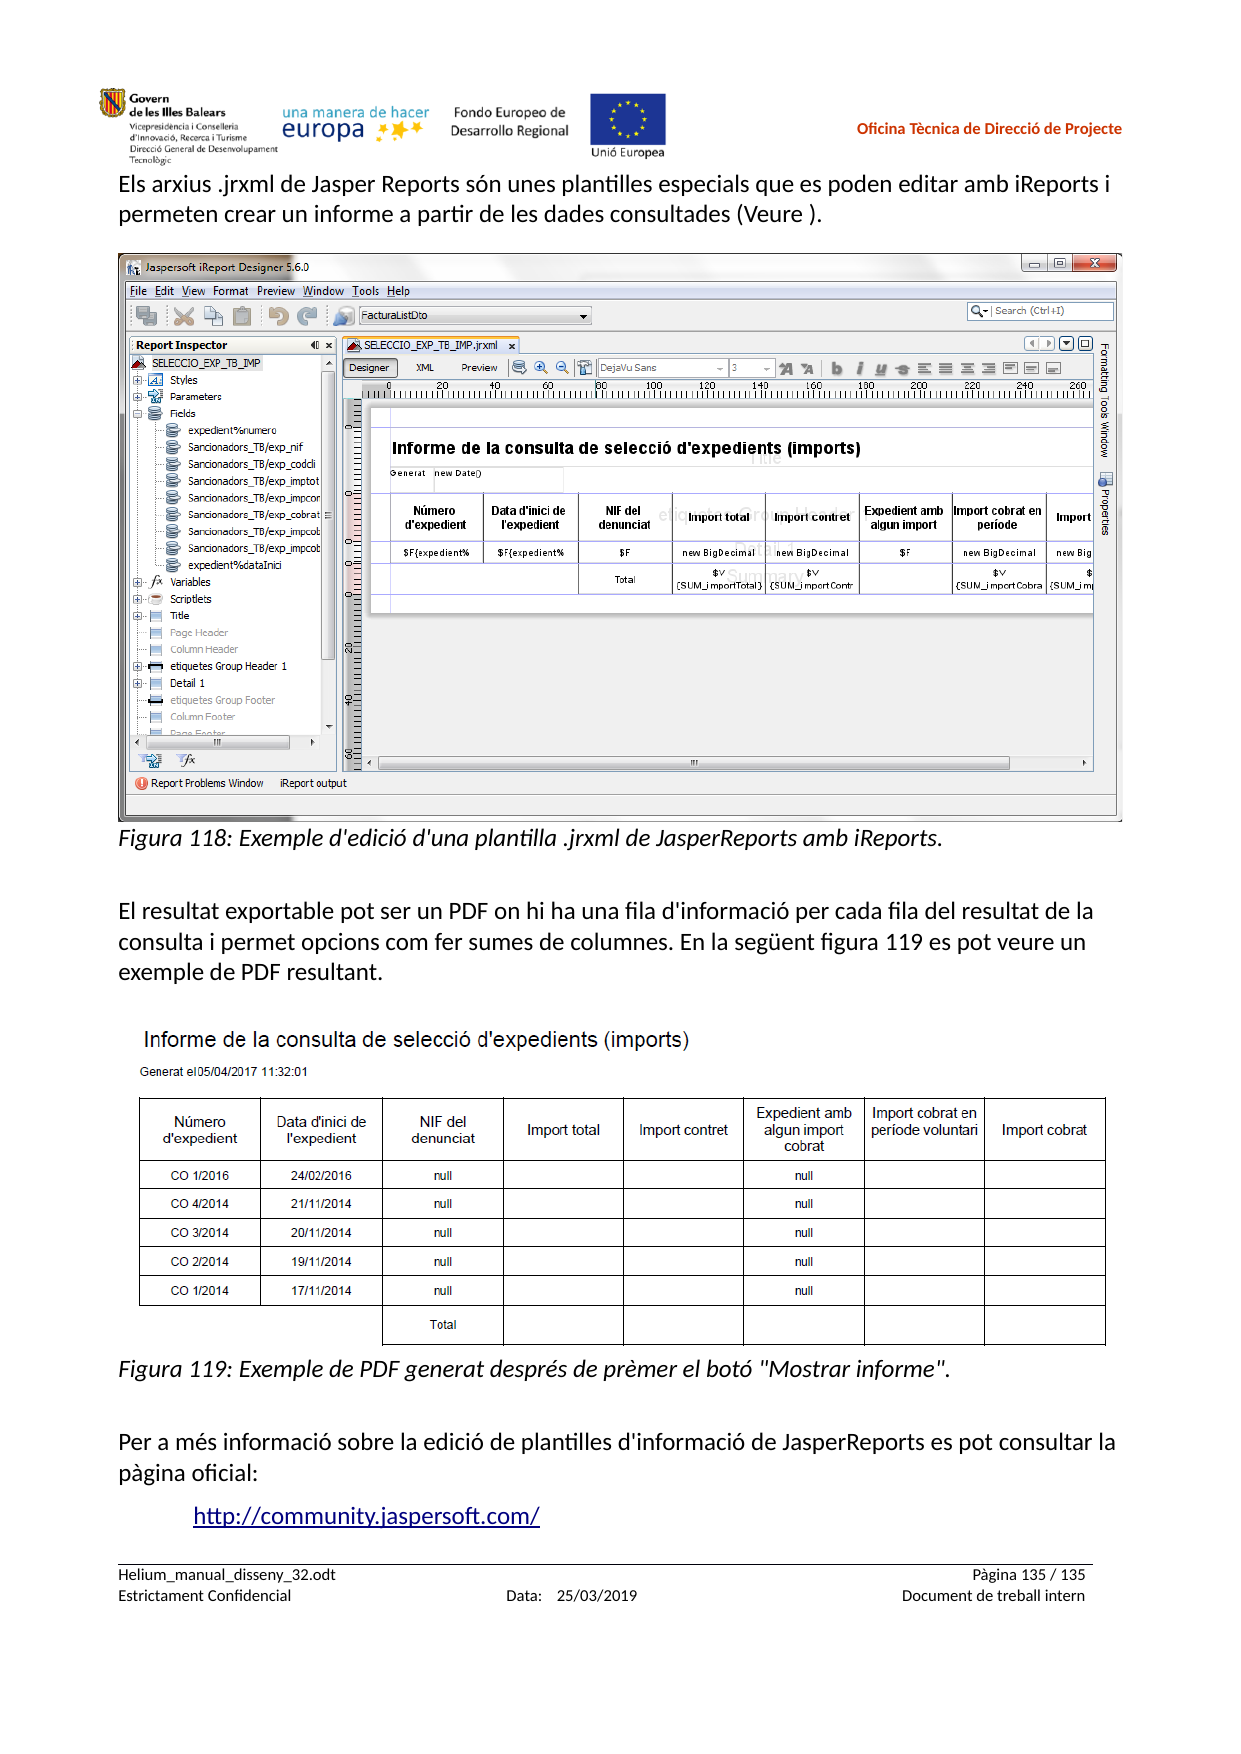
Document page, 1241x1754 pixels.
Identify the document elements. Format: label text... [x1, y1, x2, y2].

text Per a més informació sobre la edició de plantilles d'informació de JasperReports es pot consultar la pàgina oficial: [118, 1427, 1122, 1488]
text Figura 118: Exemple d'edició d'una plantilla .jrxml de JasperReports amb iReports. [118, 822, 1122, 852]
text Figura 119: Exemple de PDF generat després de prèmer el botó "Mostrar informe". [118, 1353, 1122, 1383]
text Els arxius .jrxml de Jasper Reports són unes plantilles especials que es poden editar amb iReports i permeten crear un informe a partir de les dades consultades (Veure ). [118, 168, 1122, 229]
picture [118, 253, 1123, 822]
text http://community.jaspersoft.com/ [118, 1500, 1122, 1531]
picture [99, 87, 668, 166]
text El resultat exportable pot ser un PDF on hi ha una fila d'informació per cada fila del resultat de la consulta i permet opcions com fer sumes de columnes. En la següent figura 119 es pot veure un exemple de PDF resultant. [118, 895, 1122, 987]
picture [118, 1011, 1123, 1353]
